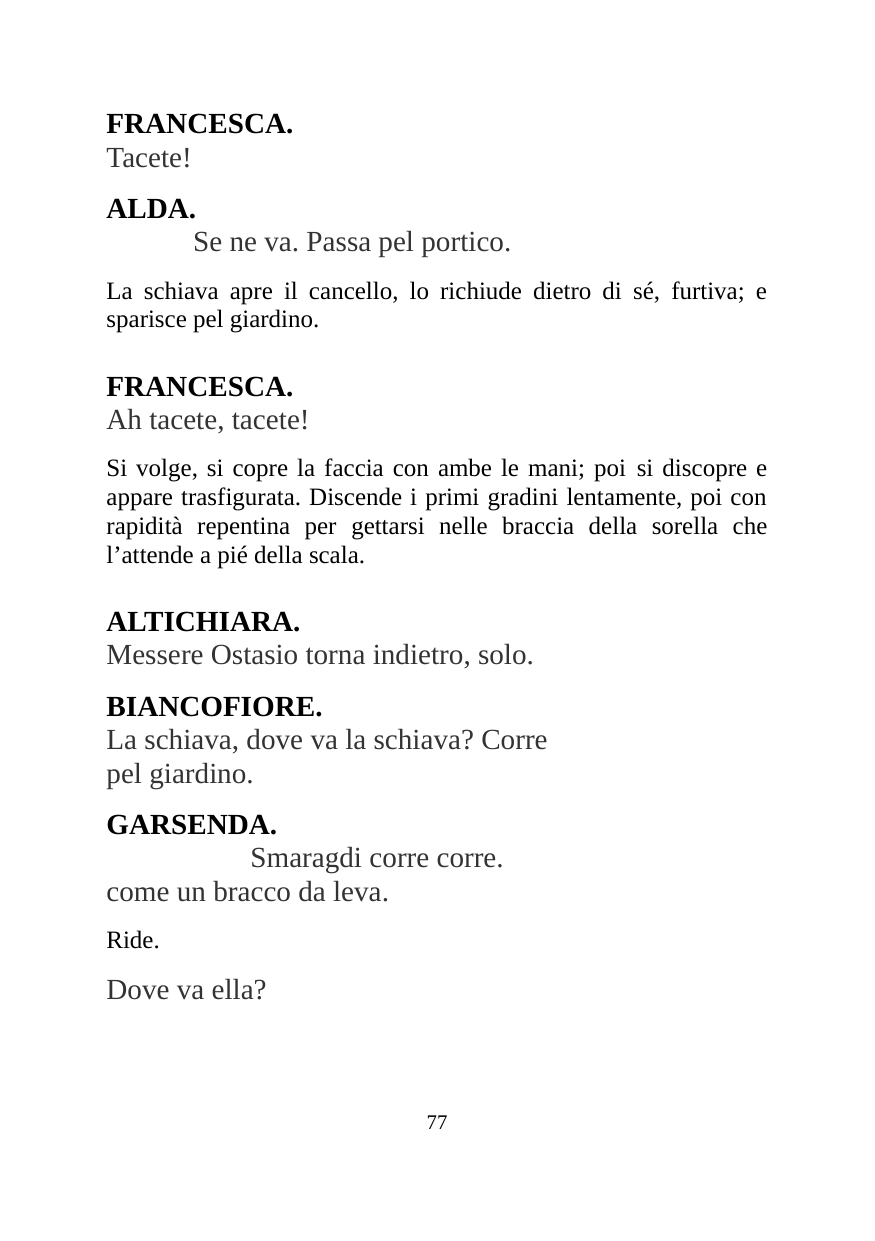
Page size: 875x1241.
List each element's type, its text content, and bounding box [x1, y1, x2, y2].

text La schiava apre il cancello, lo richiude dietro di sé, furtiva; e sparisce pel giardino. [106, 276, 767, 333]
text ALTICHIARA. [106, 604, 767, 637]
text BIANCOFIORE. [106, 689, 767, 722]
text Se ne va. Passa pel portico. [193, 224, 767, 258]
text Dove va ella? [106, 972, 767, 1005]
text La schiava, dove va la schiava? Corre pel giardino. [106, 722, 767, 789]
text Smaragdi corre corre. [250, 841, 767, 874]
text FRANCESCA. [106, 106, 767, 140]
text FRANCESCA. [106, 369, 767, 402]
text GARSENDA. [106, 807, 767, 841]
text Si volge, si copre la faccia con ambe le mani; poi si discopre e appare trasfigurata. Discende i primi gradini lentamente, poi con rapidità repentina per gettarsi nelle braccia della sorella che l’attende a pié della scala. [106, 453, 767, 568]
text Ah tacete, tacete! [106, 402, 767, 436]
text Messere Ostasio torna indietro, solo. [106, 637, 767, 671]
text ALDA. [106, 191, 767, 224]
text come un bracco da leva. [106, 874, 767, 908]
text Ride. [106, 925, 767, 954]
text Tacete! [106, 140, 767, 173]
